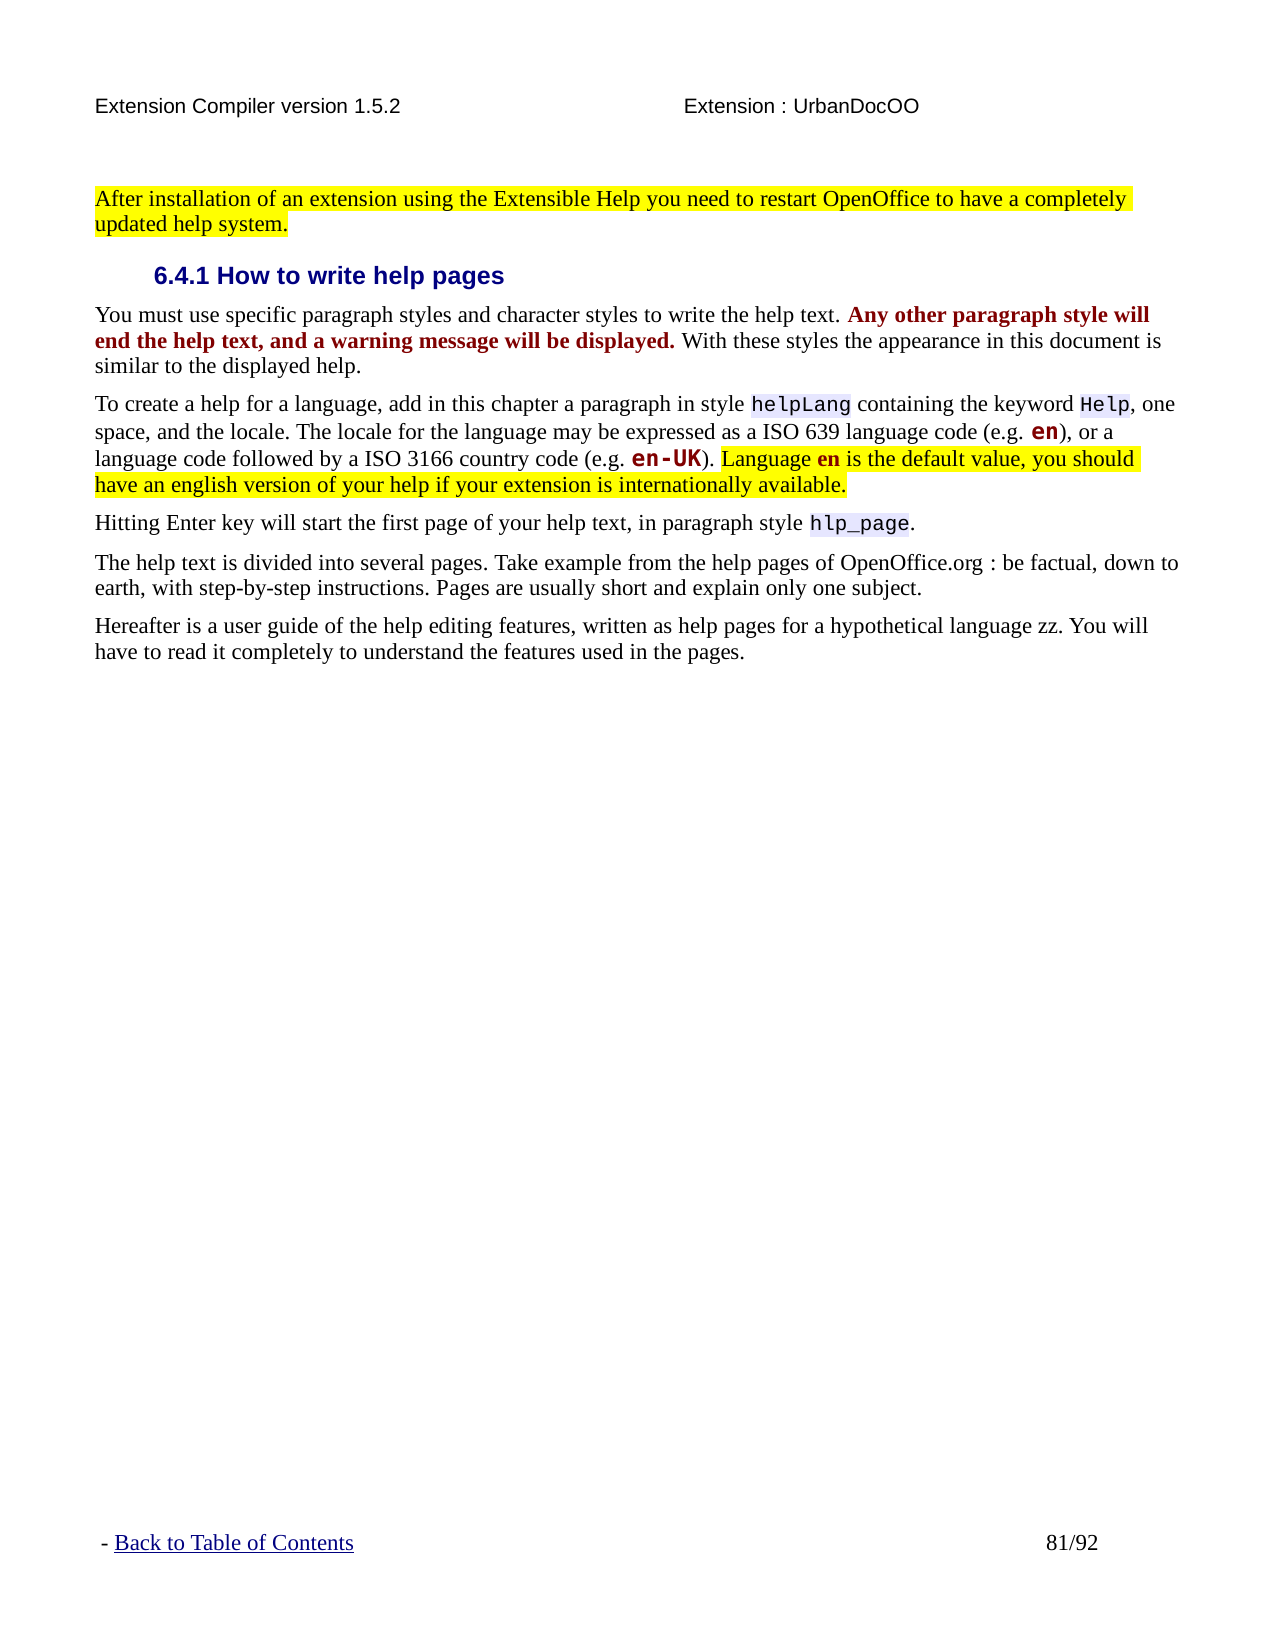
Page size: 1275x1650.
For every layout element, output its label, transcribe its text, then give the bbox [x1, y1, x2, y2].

subtitle How to write help pages [153, 262, 1181, 289]
text You must use specific paragraph styles and character styles to write the help text. Any other paragraph style will end the help text, and a warning message will be displayed. With these styles the appearance in this document is similar to the displayed help. [94, 302, 1181, 379]
text Hitting Enter key will start the first page of your help text, in paragraph style hlp_page. [94, 510, 1181, 537]
text To create a help for a language, add in this chapter a paragraph in style helpLang containing the keyword Help, one space, and the locale. The locale for the language may be expressed as a ISO 639 language code (e.g. en), or a language code followed by a ISO 3166 country code (e.g. en-UK). Language en is the default value, you should have an english version of your help if your extension is internationally available. [94, 391, 1181, 498]
text After installation of an extension using the Extensible Help you need to restart OpenOffice to have a completely updated help system. [94, 186, 1181, 237]
text Hereafter is a user guide of the help editing features, written as help pages for a hypothetical language zz. You will have to read it completely to understand the features used in the pages. [94, 613, 1181, 664]
text The help text is divided into several pages. Take example from the help pages of OpenOffice.org : be factual, down to earth, with step-by-step instructions. Pages are usually short and explain only one subject. [94, 549, 1181, 601]
